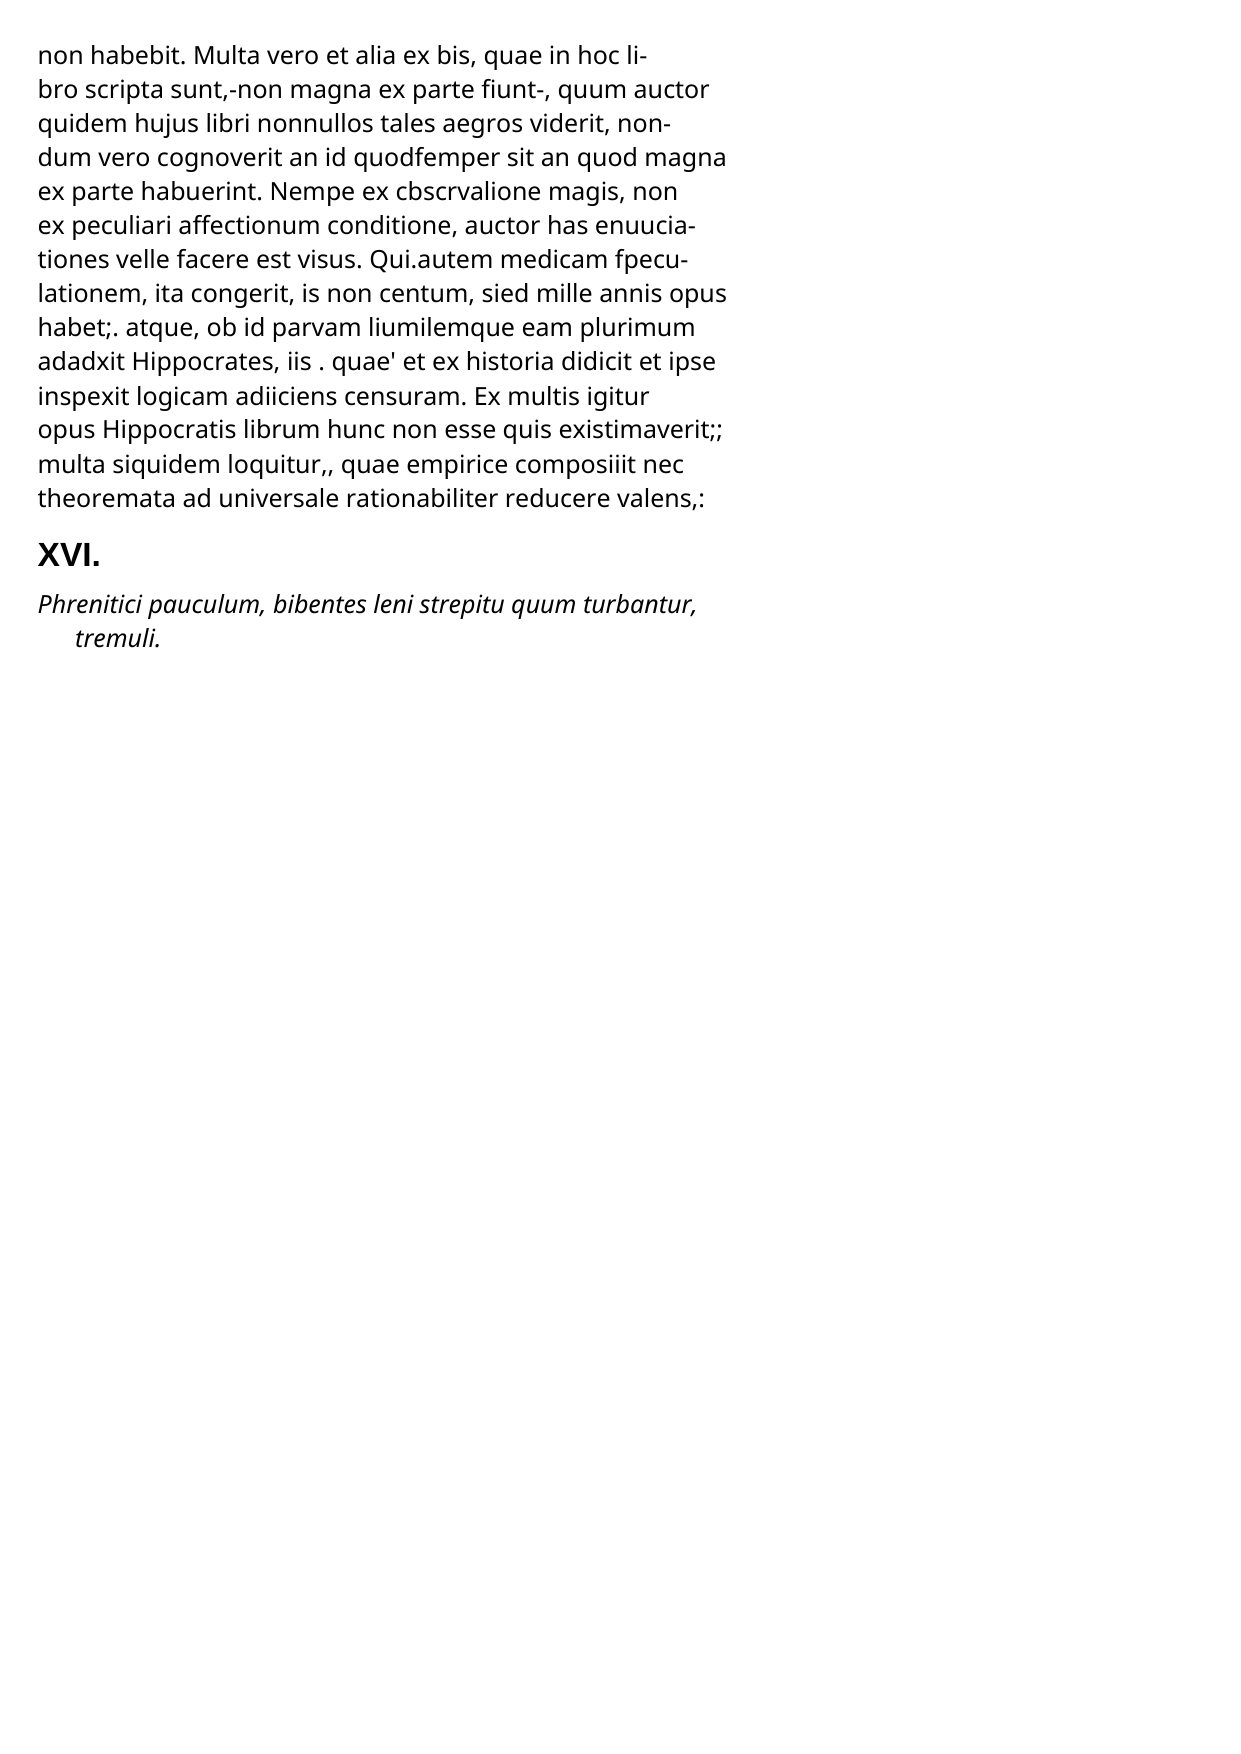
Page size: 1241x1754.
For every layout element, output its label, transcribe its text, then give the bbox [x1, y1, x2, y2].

text non habebit. Multa vero et alia ex bis, quae in hoc li- bro scripta sunt,-non magna ex parte fiunt-, quum auctor quidem hujus libri nonnullos tales aegros viderit, non- dum vero cognoverit an id quodfemper sit an quod magna ex parte habuerint. Nempe ex cbscrvalione magis, non ex peculiari affectionum conditione, auctor has enuucia- tiones velle facere est visus. Qui.autem medicam fpecu- lationem, ita congerit, is non centum, sied mille annis opus habet;. atque, ob id parvam liumilemque eam plurimum adadxit Hippocrates, iis . quae' et ex historia didicit et ipse inspexit logicam adiiciens censuram. Ex multis igitur opus Hippocratis librum hunc non esse quis existimaverit;; multa siquidem loquitur,, quae empirice composiiit nec theoremata ad universale rationabiliter reducere valens,: [37, 37, 1203, 514]
subtitle XVI. [37, 535, 1203, 574]
text Phrenitici pauculum, bibentes leni strepitu quum turbantur, tremuli. [37, 586, 1203, 654]
